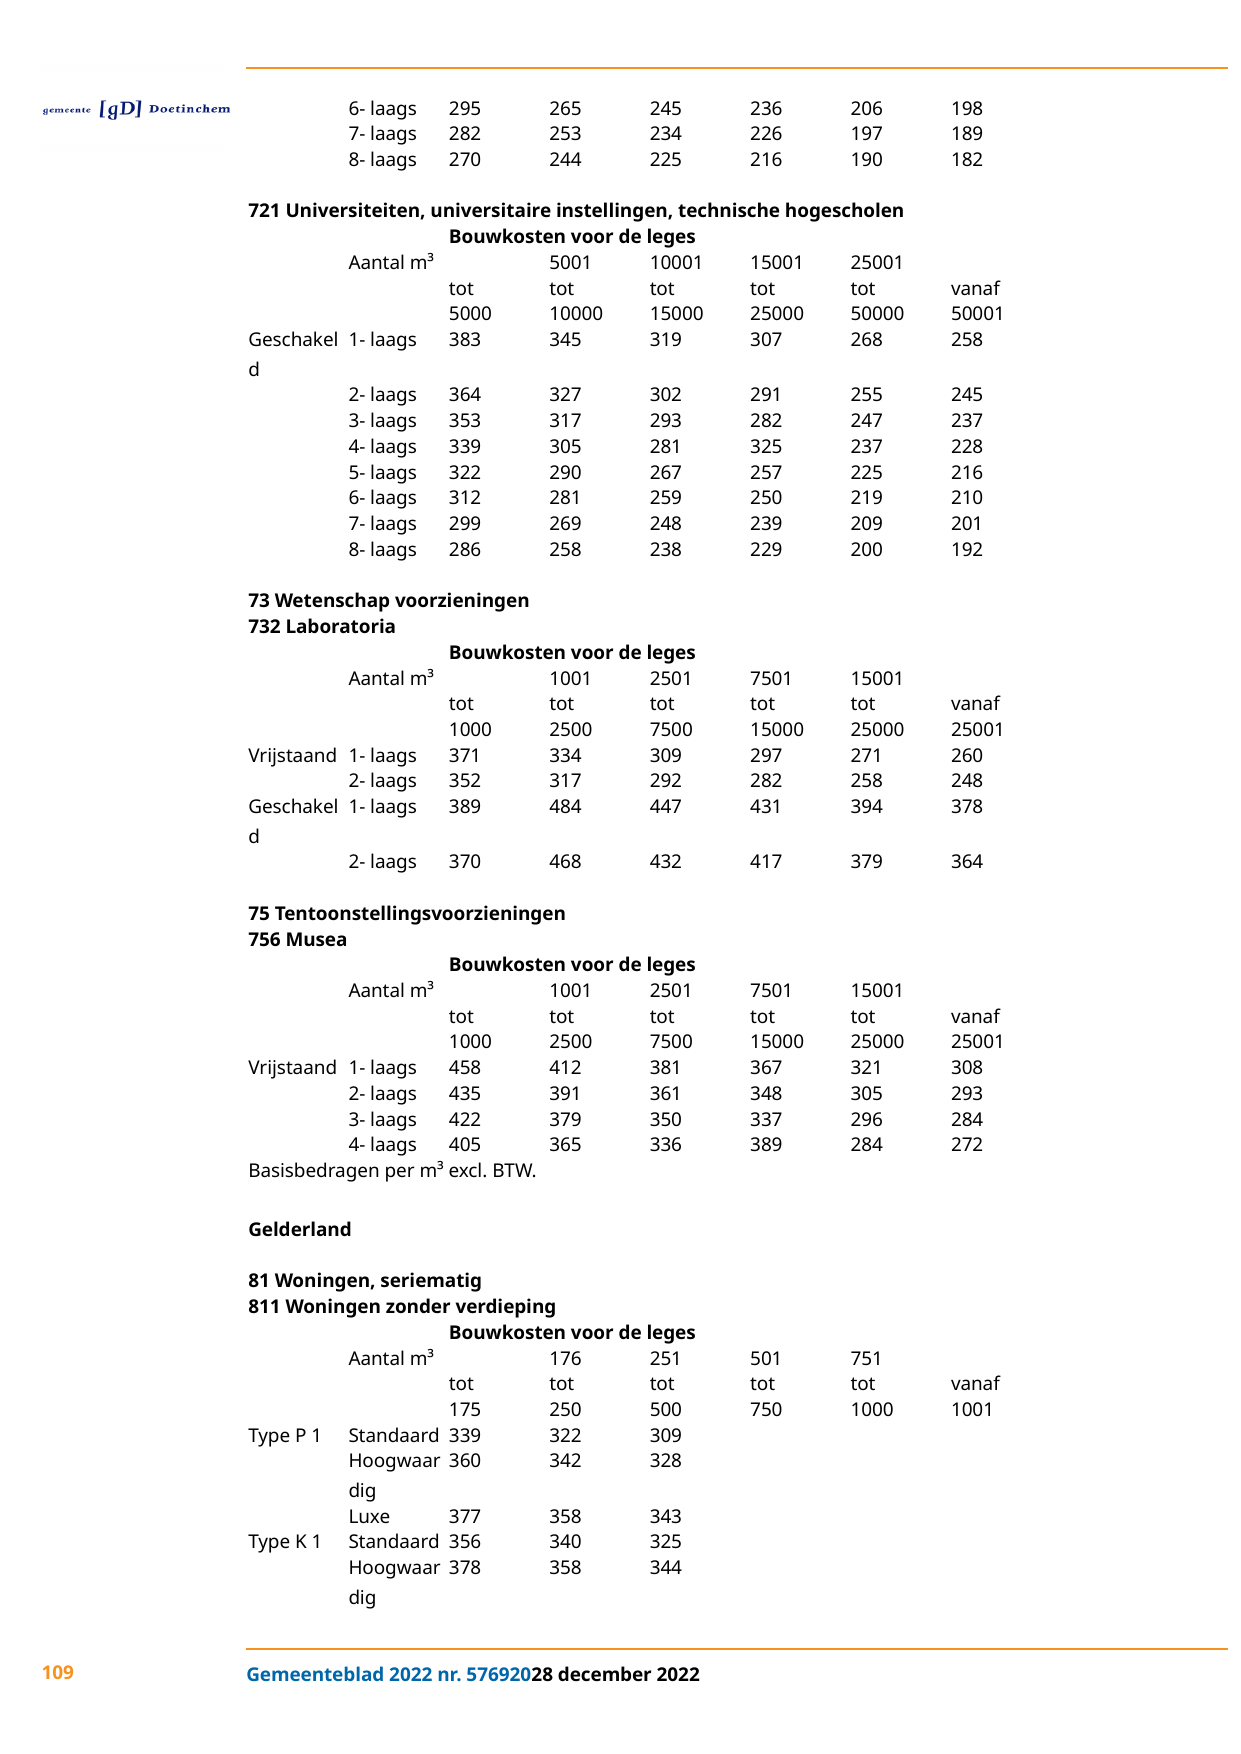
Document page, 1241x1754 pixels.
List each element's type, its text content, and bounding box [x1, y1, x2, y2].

table_cell 2501 [650, 977, 750, 1003]
table_cell [348, 1003, 449, 1029]
table_cell [248, 408, 348, 433]
table_cell [449, 172, 549, 198]
table_cell [449, 1345, 549, 1370]
table_cell 345 [549, 326, 649, 382]
table_cell [850, 1242, 951, 1267]
table_cell 258 [951, 326, 1051, 382]
table_cell 432 [650, 849, 750, 874]
table_cell 2- laags [348, 1080, 449, 1106]
table_cell [750, 1242, 850, 1267]
table_cell 7500 [650, 1029, 750, 1054]
table_cell [1051, 742, 1152, 768]
table_cell 3- laags [348, 408, 449, 433]
table_cell 348 [750, 1080, 850, 1106]
table_cell tot [850, 1003, 951, 1029]
table_cell [248, 690, 348, 716]
table_cell 216 [750, 146, 850, 172]
table_cell 484 [549, 793, 649, 849]
table_cell Type K 1 [248, 1529, 348, 1554]
table_cell [348, 301, 449, 326]
table_cell [1051, 408, 1152, 433]
table_cell [248, 121, 348, 146]
table_cell 1001 [951, 1396, 1051, 1422]
table_cell 353 [449, 408, 549, 433]
table_cell [248, 433, 348, 459]
table_cell 175 [449, 1396, 549, 1422]
table_cell [750, 172, 850, 198]
table_cell 378 [449, 1554, 549, 1610]
table_cell [449, 1242, 549, 1267]
table_cell [951, 1448, 1051, 1503]
table_cell 25001 [850, 249, 951, 275]
table_cell 468 [549, 849, 649, 874]
table_cell [248, 1319, 348, 1345]
table_cell 7501 [750, 665, 850, 690]
table_cell [348, 716, 449, 742]
table_cell 281 [549, 485, 649, 510]
table_cell 73 Wetenschap voorzieningen [248, 588, 1051, 613]
table_cell 317 [549, 768, 649, 793]
table_cell Hoogwaardig [348, 1554, 449, 1610]
table_cell [951, 1503, 1051, 1529]
table_cell 192 [951, 536, 1051, 562]
table_cell [951, 977, 1051, 1003]
table_cell [248, 977, 348, 1003]
table_cell [449, 562, 549, 587]
table_cell 422 [449, 1106, 549, 1132]
table_cell Aantal m³ [348, 1345, 449, 1370]
table_cell 308 [951, 1055, 1051, 1080]
table_cell 245 [951, 382, 1051, 407]
table_cell 732 Laboratoria [248, 613, 1051, 639]
table_cell 10001 [650, 249, 750, 275]
table_cell 50000 [850, 301, 951, 326]
table_cell [850, 1554, 951, 1610]
table_cell 8- laags [348, 536, 449, 562]
table_cell tot [850, 690, 951, 716]
table_cell [1051, 1293, 1152, 1319]
table_cell 342 [549, 1448, 649, 1503]
table_cell tot [650, 275, 750, 301]
table_cell [248, 1080, 348, 1106]
table_cell 297 [750, 742, 850, 768]
table_cell 339 [449, 1422, 549, 1448]
table_cell [248, 95, 348, 121]
table_cell [951, 562, 1051, 587]
table_cell [951, 1345, 1051, 1370]
table_cell [248, 510, 348, 536]
table_cell [348, 275, 449, 301]
table_cell 282 [449, 121, 549, 146]
table_cell Aantal m³ [348, 977, 449, 1003]
table_cell tot [650, 1003, 750, 1029]
table_cell 15000 [650, 301, 750, 326]
table_cell 234 [650, 121, 750, 146]
table_cell 1000 [449, 716, 549, 742]
table_cell 412 [549, 1055, 649, 1080]
table_cell [1051, 768, 1152, 793]
table_cell 182 [951, 146, 1051, 172]
table_cell [1051, 562, 1152, 587]
table_cell Standaard [348, 1529, 449, 1554]
table_cell 5000 [449, 301, 549, 326]
table_cell 250 [549, 1396, 649, 1422]
table_cell [549, 562, 649, 587]
table_cell 293 [650, 408, 750, 433]
table_cell 370 [449, 849, 549, 874]
table_cell [549, 1242, 649, 1267]
table_cell 337 [750, 1106, 850, 1132]
table_cell 328 [650, 1448, 750, 1503]
table_cell 394 [850, 793, 951, 849]
table_cell [1051, 1158, 1152, 1183]
table_cell 286 [449, 536, 549, 562]
table_cell 336 [650, 1132, 750, 1157]
table_cell Basisbedragen per m³ excl. BTW. [248, 1158, 1051, 1183]
table_cell [1051, 1448, 1152, 1503]
table_cell 2500 [549, 716, 649, 742]
table_cell [1051, 1503, 1152, 1529]
table_cell [1051, 1132, 1152, 1157]
table_cell 305 [850, 1080, 951, 1106]
table_cell 344 [650, 1554, 750, 1610]
table_cell 1000 [449, 1029, 549, 1054]
table_cell [248, 485, 348, 510]
table_cell 253 [549, 121, 649, 146]
table_cell 361 [650, 1080, 750, 1106]
table_cell 225 [650, 146, 750, 172]
table_cell [1051, 249, 1152, 275]
table_cell 1- laags [348, 742, 449, 768]
table_cell tot [449, 1003, 549, 1029]
picture [41, 47, 231, 172]
table_cell 334 [549, 742, 649, 768]
table_cell 272 [951, 1132, 1051, 1157]
table_cell 1- laags [348, 326, 449, 382]
table_cell [1051, 874, 1152, 900]
table_cell 391 [549, 1080, 649, 1106]
table_cell 383 [449, 326, 549, 382]
table_cell [248, 536, 348, 562]
table_cell 295 [449, 95, 549, 121]
table_cell [750, 1529, 850, 1554]
table_cell [1051, 849, 1152, 874]
table_cell 25001 [951, 1029, 1051, 1054]
table_cell 2500 [549, 1029, 649, 1054]
table_cell [348, 1242, 449, 1267]
table_cell tot [449, 275, 549, 301]
table_cell 343 [650, 1503, 750, 1529]
table_cell 325 [750, 433, 850, 459]
table_cell 305 [549, 433, 649, 459]
table_cell 25000 [850, 716, 951, 742]
table_cell 265 [549, 95, 649, 121]
table_cell [348, 690, 449, 716]
table_cell 259 [650, 485, 750, 510]
table_cell 2- laags [348, 382, 449, 407]
table_cell [1051, 1422, 1152, 1448]
table_cell [1051, 198, 1152, 223]
table_cell [348, 952, 449, 977]
table_cell 228 [951, 433, 1051, 459]
table_cell [248, 716, 348, 742]
table_cell [248, 952, 348, 977]
table_cell [1051, 926, 1152, 952]
table_cell [951, 665, 1051, 690]
table_cell 4- laags [348, 433, 449, 459]
table_cell [1051, 1055, 1152, 1080]
table_cell [248, 849, 348, 874]
table_cell [1051, 793, 1152, 849]
table_cell [248, 1106, 348, 1132]
table_cell 379 [850, 849, 951, 874]
table_cell [1051, 172, 1152, 198]
table_cell [348, 1319, 449, 1345]
table_header [1051, 1216, 1152, 1242]
table_cell [750, 562, 850, 587]
table_cell 282 [750, 768, 850, 793]
table_cell Standaard [348, 1422, 449, 1448]
table_cell 389 [449, 793, 549, 849]
table_cell [248, 275, 348, 301]
table_cell 281 [650, 433, 750, 459]
table_cell 25000 [750, 301, 850, 326]
table_cell [1051, 121, 1152, 146]
table_cell 751 [850, 1345, 951, 1370]
table_cell [248, 639, 348, 665]
table_cell [1051, 1345, 1152, 1370]
table_cell 239 [750, 510, 850, 536]
table_cell 176 [549, 1345, 649, 1370]
table_cell 371 [449, 742, 549, 768]
table_cell [951, 1529, 1051, 1554]
table_cell 8- laags [348, 146, 449, 172]
table_cell 15001 [850, 665, 951, 690]
table_cell [248, 1029, 348, 1054]
table_cell [951, 1422, 1051, 1448]
table_cell 6- laags [348, 485, 449, 510]
table_cell [750, 1422, 850, 1448]
table_cell 339 [449, 433, 549, 459]
table_cell 322 [449, 459, 549, 484]
table_cell 309 [650, 742, 750, 768]
table_cell [1051, 1396, 1152, 1422]
table_cell 811 Woningen zonder verdieping [248, 1293, 1051, 1319]
table_cell [1051, 639, 1152, 665]
table_cell [1051, 665, 1152, 690]
table_cell 257 [750, 459, 850, 484]
table_cell 198 [951, 95, 1051, 121]
table_cell 7500 [650, 716, 750, 742]
table_cell [248, 874, 1051, 900]
table_cell tot [549, 690, 649, 716]
table_cell 200 [850, 536, 951, 562]
table_cell [1051, 224, 1152, 249]
table_cell [1051, 1529, 1152, 1554]
table_cell Bouwkosten voor de leges [449, 952, 1051, 977]
table_cell [750, 1503, 850, 1529]
table_cell [951, 249, 1051, 275]
table_cell [248, 1370, 348, 1396]
table_cell vanaf [951, 1370, 1051, 1396]
table_cell 250 [750, 485, 850, 510]
table_cell [1051, 510, 1152, 536]
table_cell 721 Universiteiten, universitaire instellingen, technische hogescholen [248, 198, 1051, 223]
table_cell tot [650, 690, 750, 716]
table_cell tot [750, 690, 850, 716]
table_cell [248, 301, 348, 326]
table_cell 358 [549, 1503, 649, 1529]
table_cell 389 [750, 1132, 850, 1157]
table_cell 268 [850, 326, 951, 382]
table_cell 282 [750, 408, 850, 433]
table_cell tot [750, 1370, 850, 1396]
table_cell tot [549, 275, 649, 301]
table_cell 381 [650, 1055, 750, 1080]
table_cell 81 Woningen, seriematig [248, 1268, 1051, 1293]
table_cell 290 [549, 459, 649, 484]
table_cell [1051, 613, 1152, 639]
table_cell 364 [449, 382, 549, 407]
table_cell 322 [549, 1422, 649, 1448]
table_cell 258 [850, 768, 951, 793]
table_cell [750, 1554, 850, 1610]
table_cell 15001 [850, 977, 951, 1003]
table_cell Vrijstaand [248, 1055, 348, 1080]
table_cell 447 [650, 793, 750, 849]
table_cell [1051, 485, 1152, 510]
table_cell Vrijstaand [248, 742, 348, 768]
table_cell 378 [951, 793, 1051, 849]
table_cell [650, 562, 750, 587]
table_cell 251 [650, 1345, 750, 1370]
table_cell 1001 [549, 665, 649, 690]
table_cell 270 [449, 146, 549, 172]
table_cell [348, 1370, 449, 1396]
table_cell [1051, 326, 1152, 382]
table_cell 189 [951, 121, 1051, 146]
table_cell vanaf [951, 275, 1051, 301]
table_cell [248, 1554, 348, 1610]
table_cell 756 Musea [248, 926, 1051, 952]
table_cell [951, 172, 1051, 198]
table_cell 367 [750, 1055, 850, 1080]
table_cell [248, 562, 348, 587]
table_cell vanaf [951, 1003, 1051, 1029]
table_cell 15000 [750, 1029, 850, 1054]
table_cell 340 [549, 1529, 649, 1554]
table_cell tot [549, 1370, 649, 1396]
table_cell [248, 1503, 348, 1529]
table_cell [348, 224, 449, 249]
table_cell 5001 [549, 249, 649, 275]
table_cell 245 [650, 95, 750, 121]
table_cell 260 [951, 742, 1051, 768]
table_cell [850, 1503, 951, 1529]
table_cell tot [750, 1003, 850, 1029]
table_cell [1051, 1003, 1152, 1029]
table_cell [650, 172, 750, 198]
table_cell [248, 172, 348, 198]
table_cell [1051, 716, 1152, 742]
table_cell 293 [951, 1080, 1051, 1106]
table_cell tot [449, 690, 549, 716]
table_cell 379 [549, 1106, 649, 1132]
table_cell 358 [549, 1554, 649, 1610]
table_cell [248, 1345, 348, 1370]
table_cell Aantal m³ [348, 665, 449, 690]
table_cell 7- laags [348, 510, 449, 536]
table_cell Luxe [348, 1503, 449, 1529]
table_cell [449, 977, 549, 1003]
table_cell [549, 172, 649, 198]
table_cell Bouwkosten voor de leges [449, 224, 1051, 249]
table_cell 6- laags [348, 95, 449, 121]
table_cell 325 [650, 1529, 750, 1554]
table_cell [348, 172, 449, 198]
table_cell Bouwkosten voor de leges [449, 1319, 1051, 1345]
table_cell 360 [449, 1448, 549, 1503]
table_cell tot [449, 1370, 549, 1396]
table_cell 75 Tentoonstellingsvoorzieningen [248, 900, 1051, 926]
table_cell 201 [951, 510, 1051, 536]
table_cell [248, 1396, 348, 1422]
table_header Gelderland [248, 1216, 1051, 1242]
table_cell [1051, 382, 1152, 407]
table_cell tot [850, 1370, 951, 1396]
table_cell [348, 1396, 449, 1422]
table_cell 5- laags [348, 459, 449, 484]
table_cell 435 [449, 1080, 549, 1106]
table_cell [650, 1242, 750, 1267]
table_cell [1051, 1268, 1152, 1293]
table_cell 431 [750, 793, 850, 849]
table_cell vanaf [951, 690, 1051, 716]
table_cell 319 [650, 326, 750, 382]
table_cell tot [750, 275, 850, 301]
table_cell Aantal m³ [348, 249, 449, 275]
table_cell 206 [850, 95, 951, 121]
table_cell 236 [750, 95, 850, 121]
table_cell [951, 1242, 1051, 1267]
table_cell [1051, 275, 1152, 301]
table_cell 226 [750, 121, 850, 146]
table_cell 1001 [549, 977, 649, 1003]
table_cell 327 [549, 382, 649, 407]
table_cell [850, 1529, 951, 1554]
table_cell [449, 249, 549, 275]
table_cell 458 [449, 1055, 549, 1080]
table_cell [850, 172, 951, 198]
table_cell 247 [850, 408, 951, 433]
table_cell 501 [750, 1345, 850, 1370]
table_cell [449, 665, 549, 690]
table_cell 352 [449, 768, 549, 793]
table_cell 255 [850, 382, 951, 407]
table_cell [348, 639, 449, 665]
table_cell [1051, 433, 1152, 459]
table_cell 307 [750, 326, 850, 382]
table_cell [248, 768, 348, 793]
table_cell 1- laags [348, 793, 449, 849]
table_cell tot [549, 1003, 649, 1029]
table_cell [1051, 1106, 1152, 1132]
table_cell 2- laags [348, 768, 449, 793]
table_cell 269 [549, 510, 649, 536]
table_cell 229 [750, 536, 850, 562]
table_cell [1051, 1370, 1152, 1396]
table_cell [850, 1448, 951, 1503]
table_cell 197 [850, 121, 951, 146]
table_cell Bouwkosten voor de leges [449, 639, 1051, 665]
table_cell 50001 [951, 301, 1051, 326]
table_cell 15000 [750, 716, 850, 742]
table_cell 209 [850, 510, 951, 536]
table_cell [1051, 1029, 1152, 1054]
table_cell 1- laags [348, 1055, 449, 1080]
table_cell 271 [850, 742, 951, 768]
table_cell [1051, 900, 1152, 926]
table_cell 210 [951, 485, 1051, 510]
table_cell [850, 562, 951, 587]
table_cell [1051, 95, 1152, 121]
table_cell tot [850, 275, 951, 301]
table_cell Geschakeld [248, 326, 348, 382]
table_cell 7501 [750, 977, 850, 1003]
table_cell 356 [449, 1529, 549, 1554]
table_cell [951, 1554, 1051, 1610]
table_cell 309 [650, 1422, 750, 1448]
table_cell 405 [449, 1132, 549, 1157]
table_cell [248, 665, 348, 690]
table_cell [1051, 690, 1152, 716]
table_cell 10000 [549, 301, 649, 326]
table_cell 302 [650, 382, 750, 407]
table_cell 284 [951, 1106, 1051, 1132]
table_cell 238 [650, 536, 750, 562]
table_cell [1051, 459, 1152, 484]
table_cell 258 [549, 536, 649, 562]
table_cell 350 [650, 1106, 750, 1132]
table_cell 417 [750, 849, 850, 874]
table_cell 296 [850, 1106, 951, 1132]
table_cell [248, 146, 348, 172]
table_cell 292 [650, 768, 750, 793]
table_cell 2- laags [348, 849, 449, 874]
table_cell 7- laags [348, 121, 449, 146]
table_cell 321 [850, 1055, 951, 1080]
table_cell [1051, 1080, 1152, 1106]
table_cell [1051, 1319, 1152, 1345]
table_cell [1051, 588, 1152, 613]
table_cell 312 [449, 485, 549, 510]
table_cell 244 [549, 146, 649, 172]
table_cell [850, 1422, 951, 1448]
table_cell 291 [750, 382, 850, 407]
table_cell 365 [549, 1132, 649, 1157]
table_cell [248, 382, 348, 407]
table_cell [1051, 536, 1152, 562]
table_cell 3- laags [348, 1106, 449, 1132]
table_cell 364 [951, 849, 1051, 874]
table_cell [248, 1132, 348, 1157]
table_cell 216 [951, 459, 1051, 484]
table_cell [1051, 1554, 1152, 1610]
table_cell [248, 1242, 348, 1267]
table_cell 750 [750, 1396, 850, 1422]
table_cell 248 [951, 768, 1051, 793]
table_cell 317 [549, 408, 649, 433]
table_cell 237 [850, 433, 951, 459]
table_cell [1051, 301, 1152, 326]
table_cell 248 [650, 510, 750, 536]
table_cell [248, 1448, 348, 1503]
table_cell [750, 1448, 850, 1503]
table_cell [1051, 977, 1152, 1003]
table_cell [1051, 1242, 1152, 1267]
table_cell [1051, 952, 1152, 977]
table_cell 25001 [951, 716, 1051, 742]
table_cell [248, 224, 348, 249]
table_cell [248, 1003, 348, 1029]
table_cell 377 [449, 1503, 549, 1529]
table_cell [348, 562, 449, 587]
table_cell 284 [850, 1132, 951, 1157]
table_cell [1051, 146, 1152, 172]
table_cell [248, 459, 348, 484]
table_cell 4- laags [348, 1132, 449, 1157]
table_cell 25000 [850, 1029, 951, 1054]
table_cell 15001 [750, 249, 850, 275]
table_cell Geschakeld [248, 793, 348, 849]
table_cell 190 [850, 146, 951, 172]
table_cell 267 [650, 459, 750, 484]
table_cell 219 [850, 485, 951, 510]
table_cell 500 [650, 1396, 750, 1422]
table_cell [248, 249, 348, 275]
table_cell [348, 1029, 449, 1054]
table_cell Hoogwaardig [348, 1448, 449, 1503]
table_cell tot [650, 1370, 750, 1396]
table_cell 237 [951, 408, 1051, 433]
table_cell Type P 1 [248, 1422, 348, 1448]
table_cell 299 [449, 510, 549, 536]
table_cell 1000 [850, 1396, 951, 1422]
table_cell 225 [850, 459, 951, 484]
table_cell 2501 [650, 665, 750, 690]
